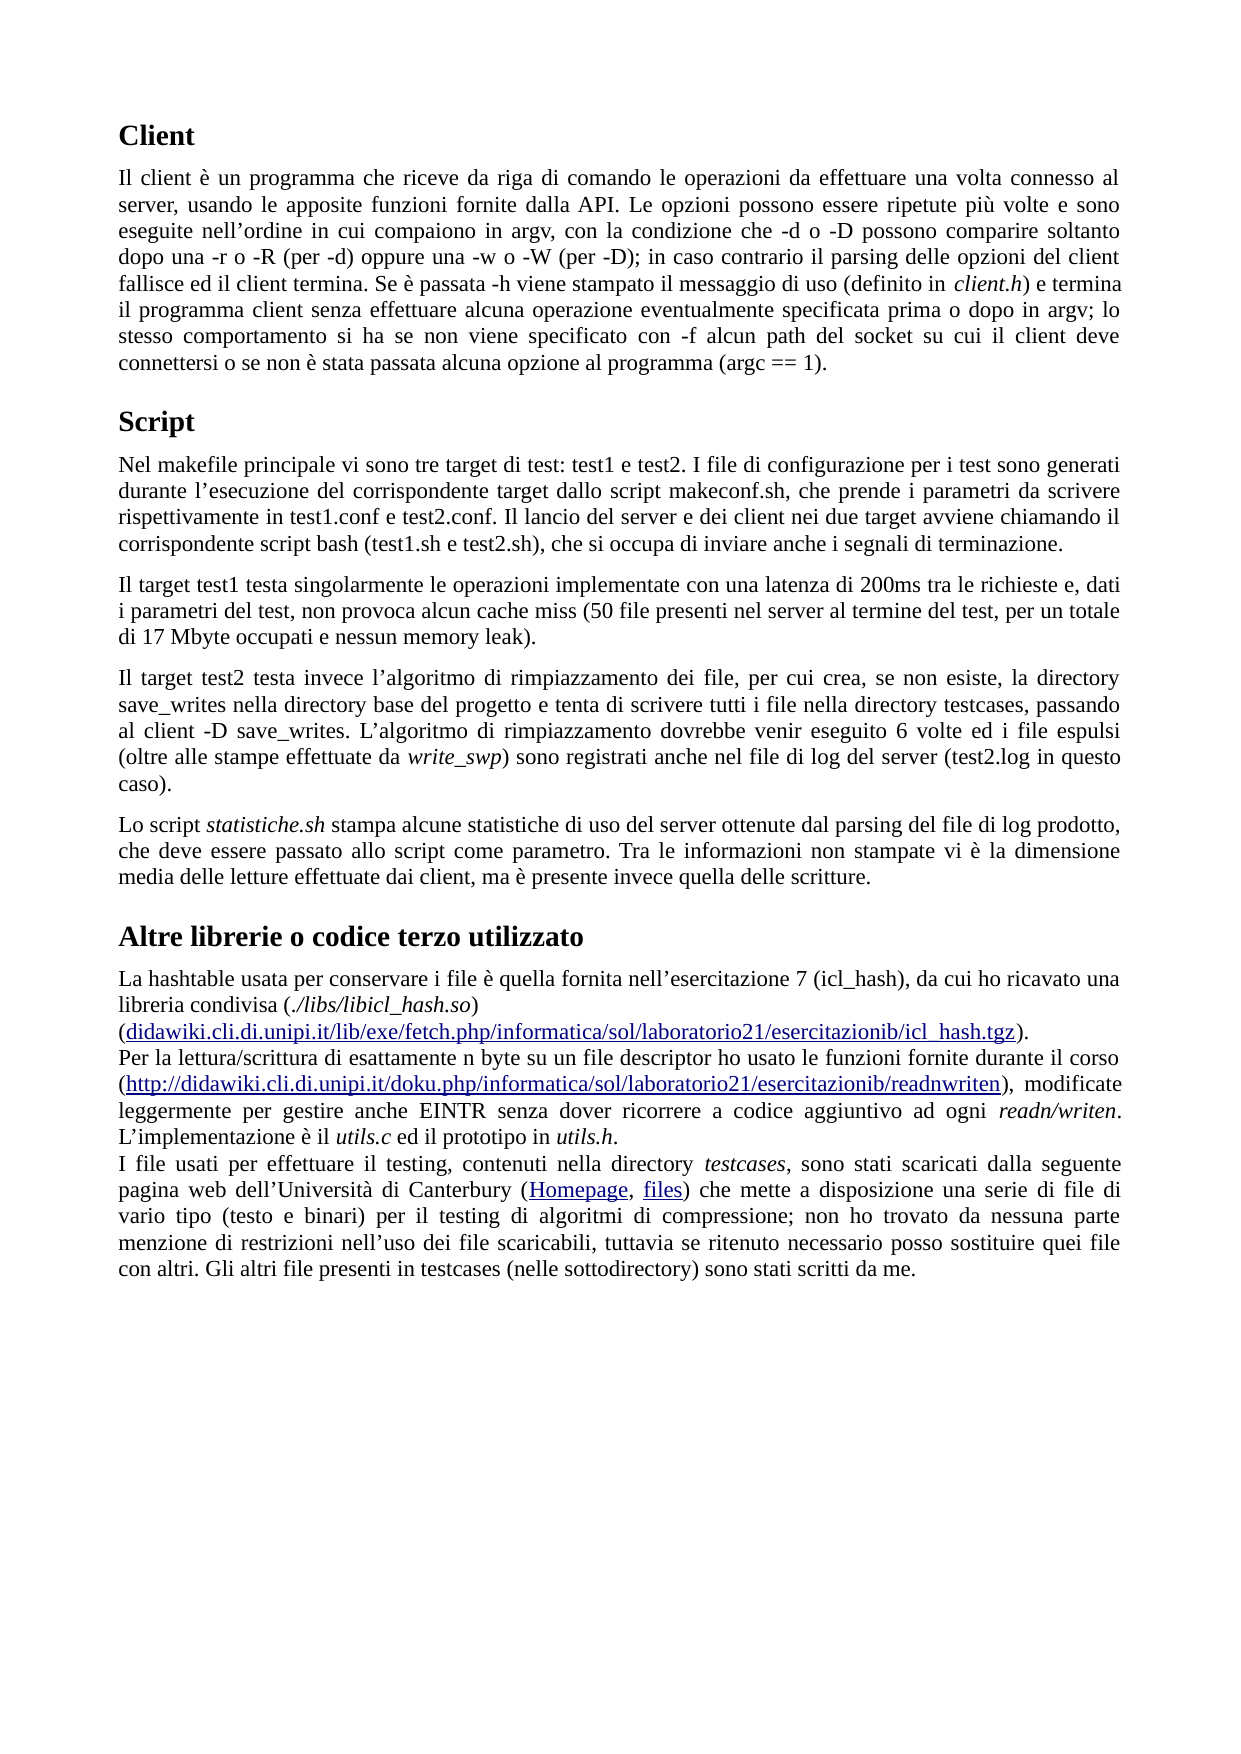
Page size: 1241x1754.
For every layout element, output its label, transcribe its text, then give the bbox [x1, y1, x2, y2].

subtitle Altre librerie o codice terzo utilizzato [118, 919, 1122, 953]
text Per la lettura/scrittura di esattamente n byte su un file descriptor ho usato le funzioni fornite durante il corso (http://didawiki.cli.di.unipi.it/doku.php/informatica/sol/laboratorio21/esercitazionib/readnwriten), modificate leggermente per gestire anche EINTR senza dover ricorrere a codice aggiuntivo ad ogni readn/writen. L’implementazione è il utils.c ed il prototipo in utils.h. [118, 1044, 1122, 1149]
text Il target test2 testa invece l’algoritmo di rimpiazzamento dei file, per cui crea, se non esiste, la directory save_writes nella directory base del progetto e tenta di scrivere tutti i file nella directory testcases, passando al client -D save_writes. L’algoritmo di rimpiazzamento dovrebbe venir eseguito 6 volte ed i file espulsi (oltre alle stampe effettuate da write_swp) sono registrati anche nel file di log del server (test2.log in questo caso). [118, 664, 1122, 796]
subtitle Client [118, 118, 1122, 152]
text Il client è un programma che riceve da riga di comando le operazioni da effettuare una volta connesso al server, usando le apposite funzioni fornite dalla API. Le opzioni possono essere ripetute più volte e sono eseguite nell’ordine in cui compaiono in argv, con la condizione che -d o -D possono comparire soltanto dopo una -r o -R (per -d) oppure una -w o -W (per -D); in caso contrario il parsing delle opzioni del client fallisce ed il client termina. Se è passata -h viene stampato il messaggio di uso (definito in client.h) e termina il programma client senza effettuare alcuna operazione eventualmente specificata prima o dopo in argv; lo stesso comportamento si ha se non viene specificato con -f alcun path del socket su cui il client deve connettersi o se non è stata passata alcuna opzione al programma (argc == 1). [118, 164, 1122, 375]
text Nel makefile principale vi sono tre target di test: test1 e test2. I file di configurazione per i test sono generati durante l’esecuzione del corrispondente target dallo script makeconf.sh, che prende i parametri da scrivere rispettivamente in test1.conf e test2.conf. Il lancio del server e dei client nei due target avviene chiamando il corrispondente script bash (test1.sh e test2.sh), che si occupa di inviare anche i segnali di terminazione. [118, 451, 1122, 556]
text (didawiki.cli.di.unipi.it/lib/exe/fetch.php/informatica/sol/laboratorio21/esercitazionib/icl_hash.tgz). [118, 1018, 1122, 1044]
subtitle Script [118, 404, 1122, 438]
text La hashtable usata per conservare i file è quella fornita nell’esercitazione 7 (icl_hash), da cui ho ricavato una libreria condivisa (./libs/libicl_hash.so) [118, 965, 1122, 1018]
text I file usati per effettuare il testing, contenuti nella directory testcases, sono stati scaricati dalla seguente pagina web dell’Università di Canterbury (Homepage, files) che mette a disposizione una serie di file di vario tipo (testo e binari) per il testing di algoritmi di compressione; non ho trovato da nessuna parte menzione di restrizioni nell’uso dei file scaricabili, tuttavia se ritenuto necessario posso sostituire quei file con altri. Gli altri file presenti in testcases (nelle sottodirectory) sono stati scritti da me. [118, 1149, 1122, 1281]
text Lo script statistiche.sh stampa alcune statistiche di uso del server ottenute dal parsing del file di log prodotto, che deve essere passato allo script come parametro. Tra le informazioni non stampate vi è la dimensione media delle letture effettuate dai client, ma è presente invece quella delle scritture. [118, 811, 1122, 890]
text Il target test1 testa singolarmente le operazioni implementate con una latenza di 200ms tra le richieste e, dati i parametri del test, non provoca alcun cache miss (50 file presenti nel server al termine del test, per un totale di 17 Mbyte occupati e nessun memory leak). [118, 571, 1122, 650]
